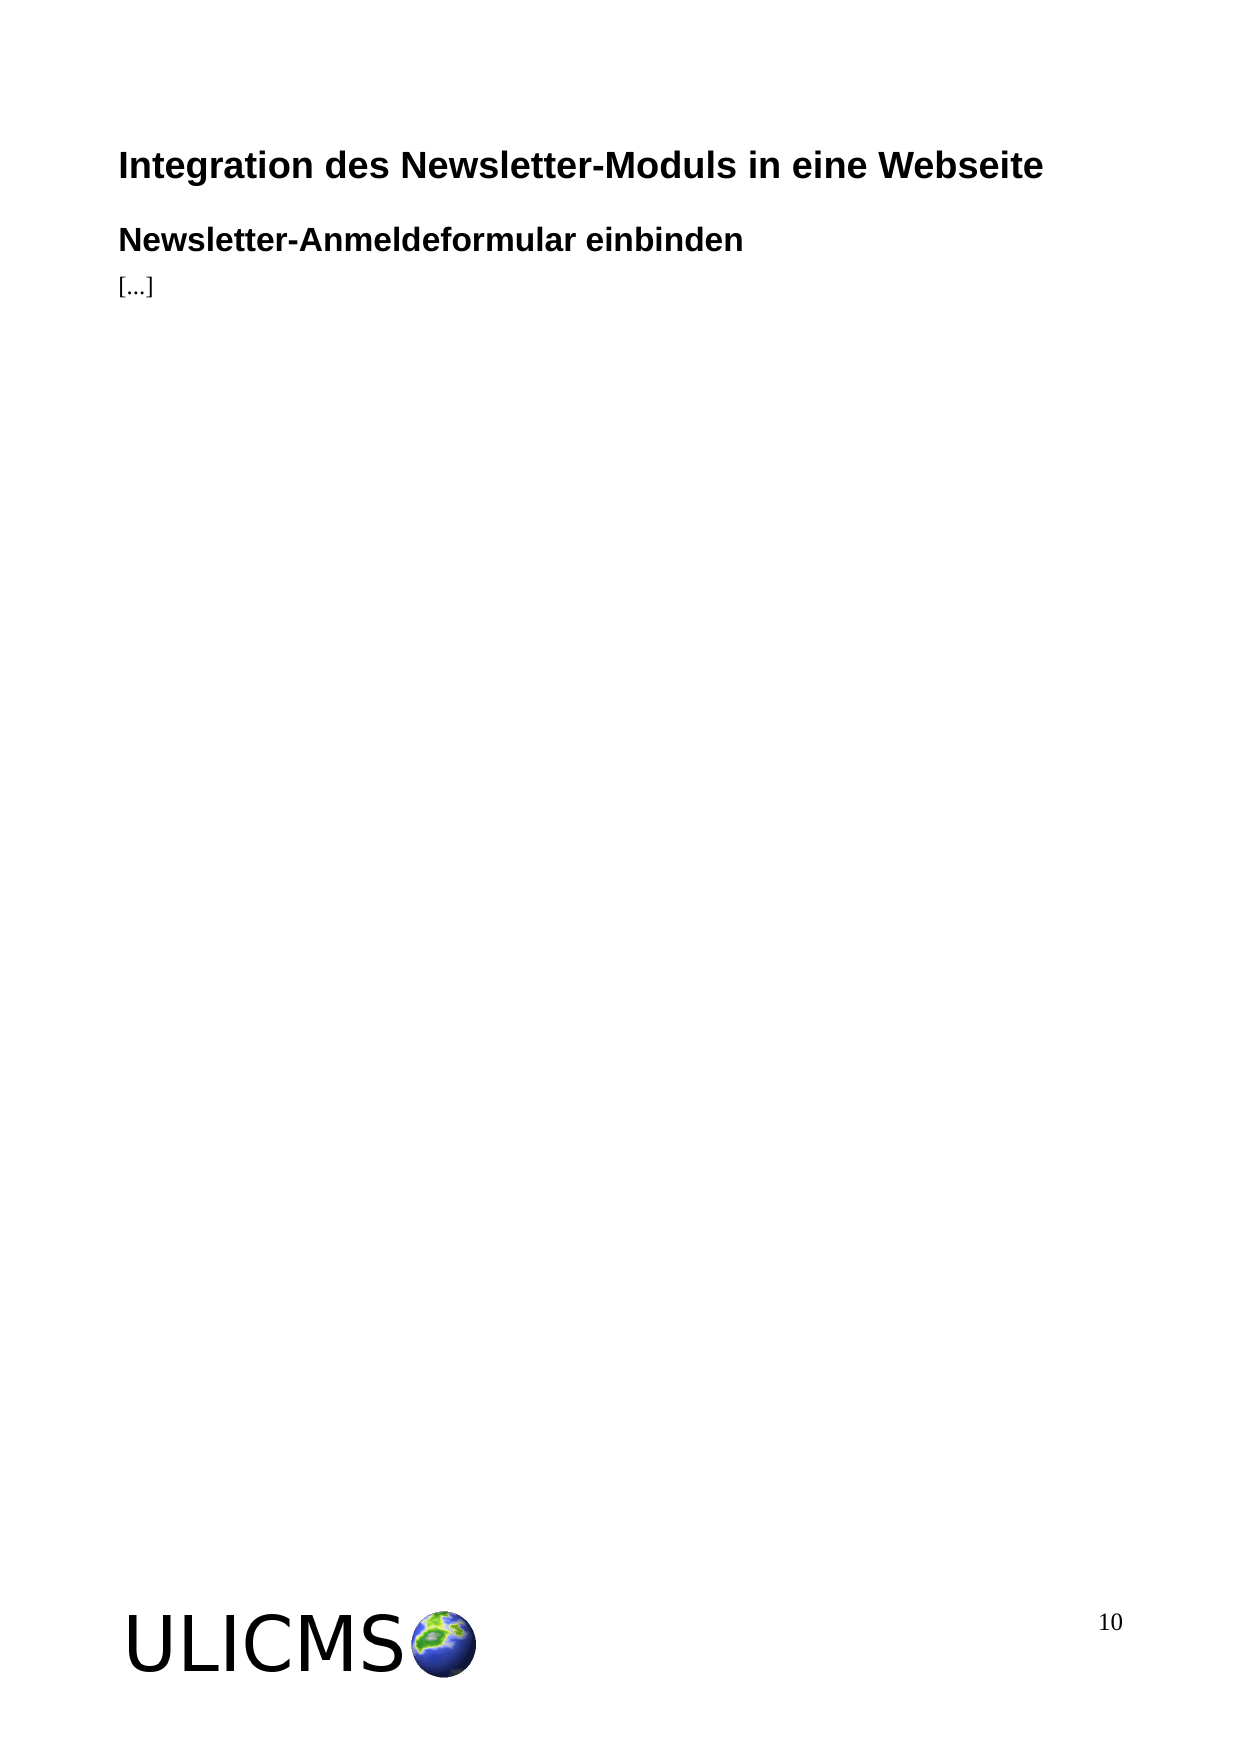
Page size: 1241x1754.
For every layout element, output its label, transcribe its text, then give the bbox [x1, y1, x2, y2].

subtitle Newsletter-Anmeldeformular einbinden [118, 220, 1123, 259]
subtitle Integration des Newsletter-Moduls in eine Webseite [118, 143, 1123, 187]
picture [118, 1607, 479, 1681]
text [...] [118, 271, 1123, 300]
